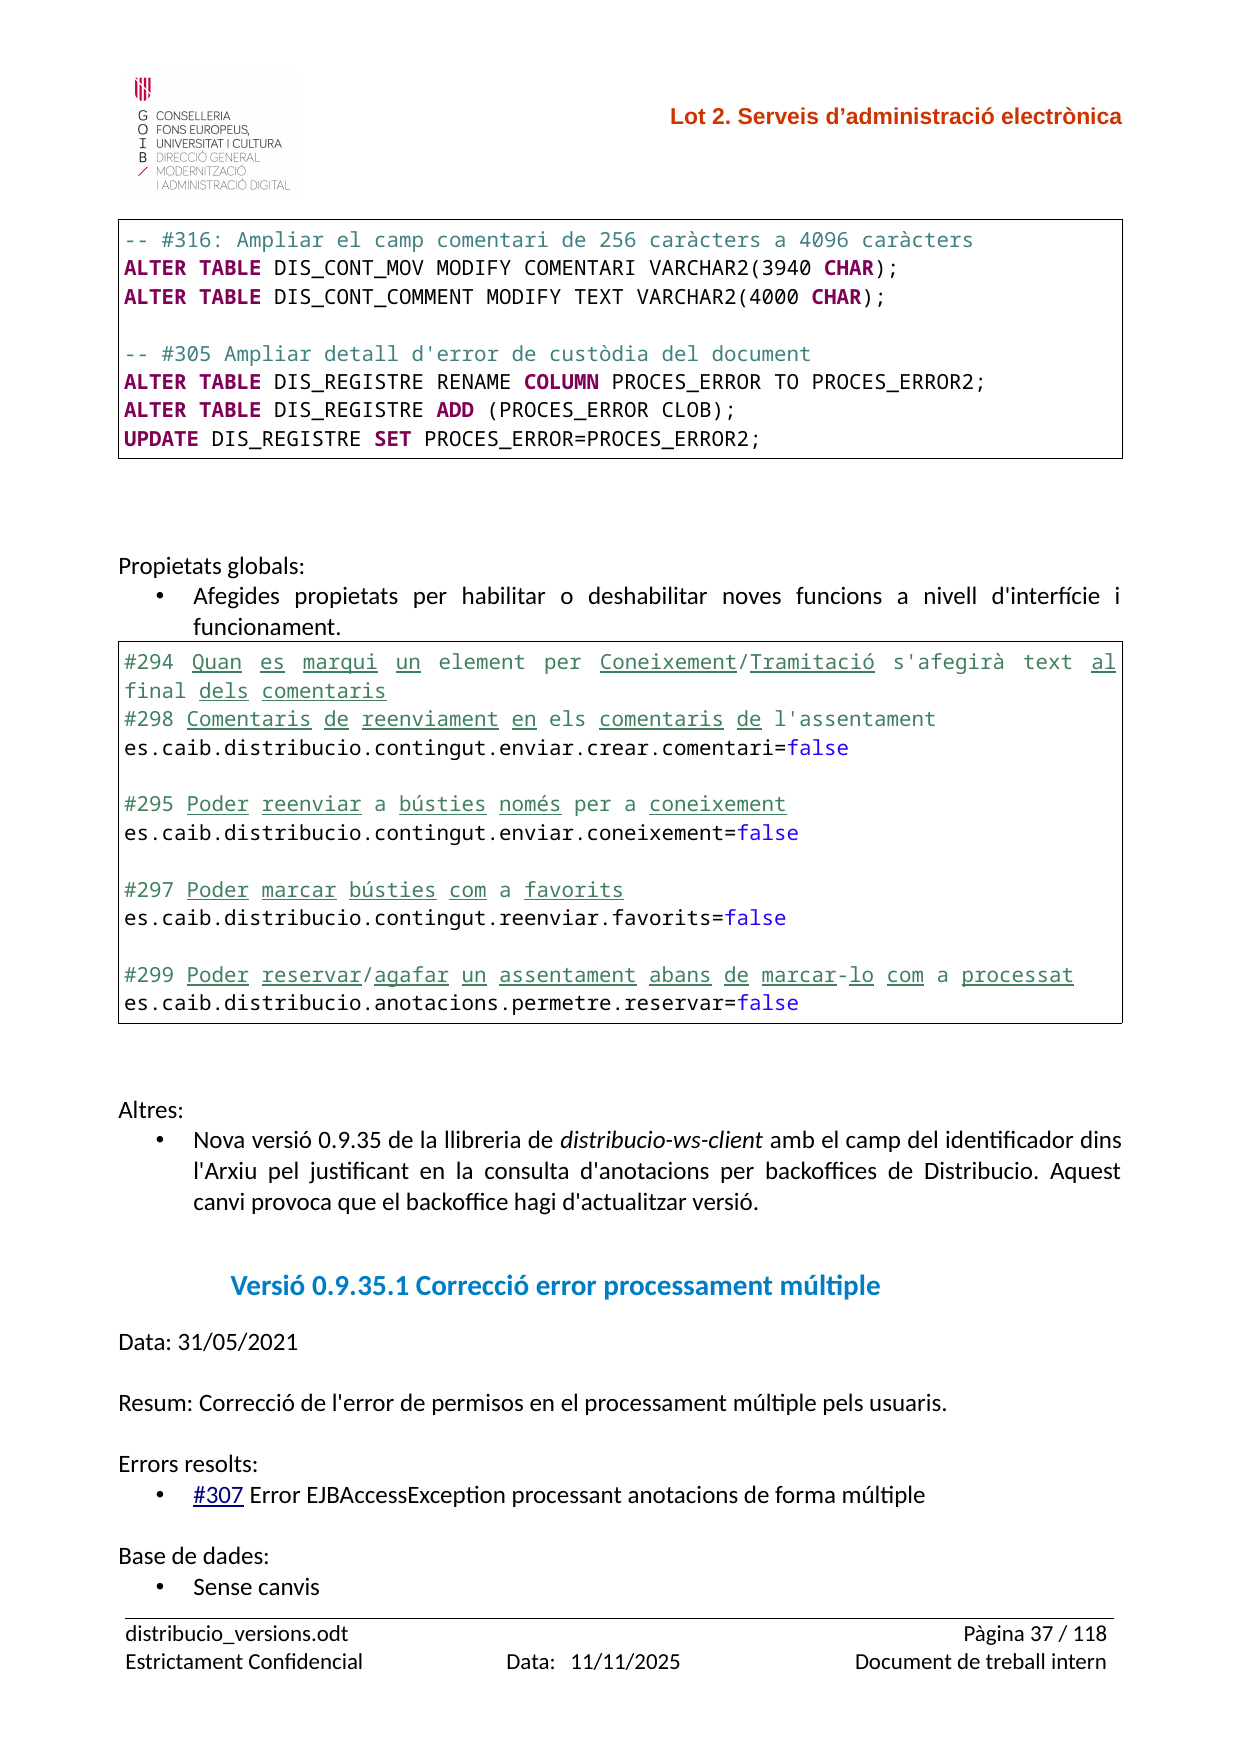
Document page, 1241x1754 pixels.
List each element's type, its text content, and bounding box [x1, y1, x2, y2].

subtitle Versió 0.9.35.1 Correcció error processament múltiple [153, 1267, 1122, 1303]
text Data: 31/05/2021 [118, 1327, 1122, 1357]
list Nova versió 0.9.35 de la llibreria de distribucio-ws-client amb el camp del identificador dins l'Arxiu pel justificant en la consulta d'anotacions per backoffices de Distribucio. Aquest canvi provoca que el backoffice hagi d'actualitzar versió. [156, 1124, 1122, 1216]
text Resum: Correcció de l'error de permisos en el processament múltiple pels usuaris. [118, 1388, 1122, 1418]
table_header -- #316: Ampliar el camp comentari de 256 caràcters a 4096 caràcters ALTER TABLE DIS_CONT_MOV MODIFY COMENTARI VARCHAR2(3940 CHAR); ALTER TABLE DIS_CONT_COMMENT MODIFY TEXT VARCHAR2(4000 CHAR); -- #305 Ampliar detall d'error de custòdia del document ALTER TABLE DIS_REGISTRE RENAME COLUMN PROCES_ERROR TO PROCES_ERROR2; ALTER TABLE DIS_REGISTRE ADD (PROCES_ERROR CLOB); UPDATE DIS_REGISTRE SET PROCES_ERROR=PROCES_ERROR2; [119, 220, 1122, 458]
text Errors resolts: [118, 1449, 1122, 1479]
list Sense canvis [156, 1571, 1122, 1601]
text Propietats globals: [118, 550, 1122, 580]
list Afegides propietats per habilitar o deshabilitar noves funcions a nivell d'interfície i funcionament. [156, 580, 1122, 641]
text Base de dades: [118, 1540, 1122, 1571]
picture [126, 70, 299, 197]
table_header #294 Quan es marqui un element per Coneixement/Tramitació s'afegirà text al final dels comentaris #298 Comentaris de reenviament en els comentaris de l'assentament es.caib.distribucio.contingut.enviar.crear.comentari=false #295 Poder reenviar a bústies només per a coneixement es.caib.distribucio.contingut.enviar.coneixement=false #297 Poder marcar bústies com a favorits es.caib.distribucio.contingut.reenviar.favorits=false #299 Poder reservar/agafar un assentament abans de marcar-lo com a processat es.caib.distribucio.anotacions.permetre.reservar=false [119, 642, 1122, 1023]
text Altres: [118, 1094, 1122, 1124]
list #307 Error EJBAccessException processant anotacions de forma múltiple [156, 1479, 1122, 1510]
